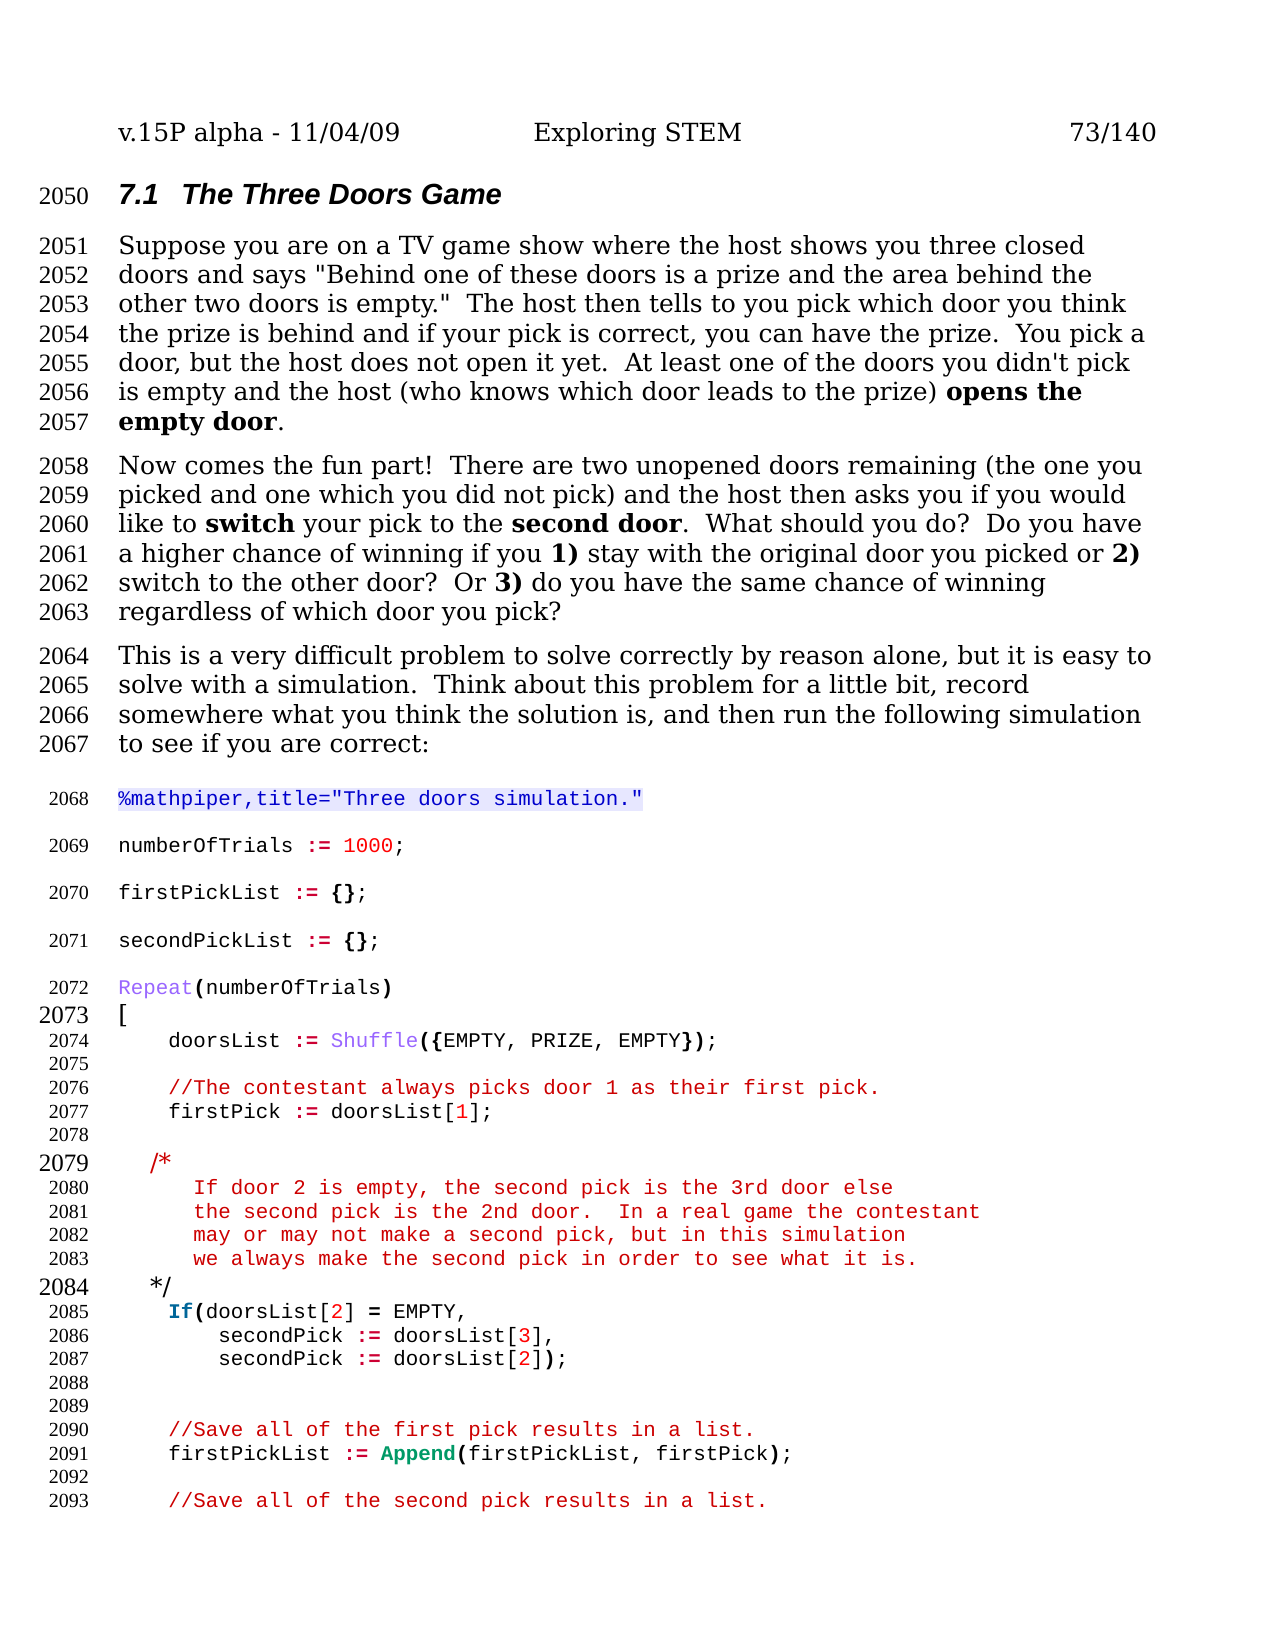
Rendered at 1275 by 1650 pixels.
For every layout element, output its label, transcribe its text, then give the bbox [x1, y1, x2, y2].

text If door 2 is empty, the second pick is the 3rd door else [118, 1177, 1157, 1201]
text Repeat(numberOfTrials) [118, 977, 1157, 1001]
text This is a very difficult problem to solve correctly by reason alone, but it is easy to solve with a simulation. Think about this problem for a little bit, record somewhere what you think the solution is, and then run the following simulation to see if you are correct: [118, 641, 1157, 758]
text we always make the second pick in order to see what it is. [118, 1248, 1157, 1272]
text //Save all of the first pick results in a list. [118, 1419, 1157, 1443]
text the second pick is the 2nd door. In a real game the contestant [118, 1201, 1157, 1224]
text secondPick := doorsList[3], [118, 1324, 1157, 1348]
text Now comes the fun part! There are two unopened doors remaining (the one you picked and one which you did not pick) and the host then asks you if you would like to switch your pick to the second door. What should you do? Do you have a higher chance of winning if you 1) stay with the original door you picked or 2) switch to the other door? Or 3) do you have the same chance of winning regardless of which door you pick? [118, 451, 1157, 626]
text numberOfTrials := 1000; [118, 835, 1157, 859]
text firstPickList := {}; [118, 882, 1157, 906]
text //The contestant always picks door 1 as their first pick. [118, 1077, 1157, 1101]
text Suppose you are on a TV game show where the host shows you three closed doors and says "Behind one of these doors is a prize and the area behind the other two doors is empty." The host then tells to you pick which door you think the prize is behind and if your pick is correct, you can have the prize. You pick a door, but the host does not open it yet. At least one of the doors you didn't pick is empty and the host (who knows which door leads to the prize) opens the empty door. [118, 231, 1157, 436]
text firstPickList := Append(firstPickList, firstPick); [118, 1443, 1157, 1466]
text /* [118, 1148, 1157, 1177]
text */ [118, 1272, 1157, 1301]
text doorsList := Shuffle({EMPTY, PRIZE, EMPTY}); [118, 1030, 1157, 1053]
text %mathpiper,title="Three doors simulation." [118, 788, 1157, 811]
text [ [118, 1001, 1157, 1030]
text secondPick := doorsList[2]); [118, 1348, 1157, 1372]
text secondPickList := {}; [118, 930, 1157, 953]
subtitle The Three Doors Game [118, 177, 1157, 210]
text If(doorsList[2] = EMPTY, [118, 1301, 1157, 1324]
text //Save all of the second pick results in a list. [118, 1490, 1157, 1514]
text firstPick := doorsList[1]; [118, 1101, 1157, 1124]
text may or may not make a second pick, but in this simulation [118, 1224, 1157, 1248]
